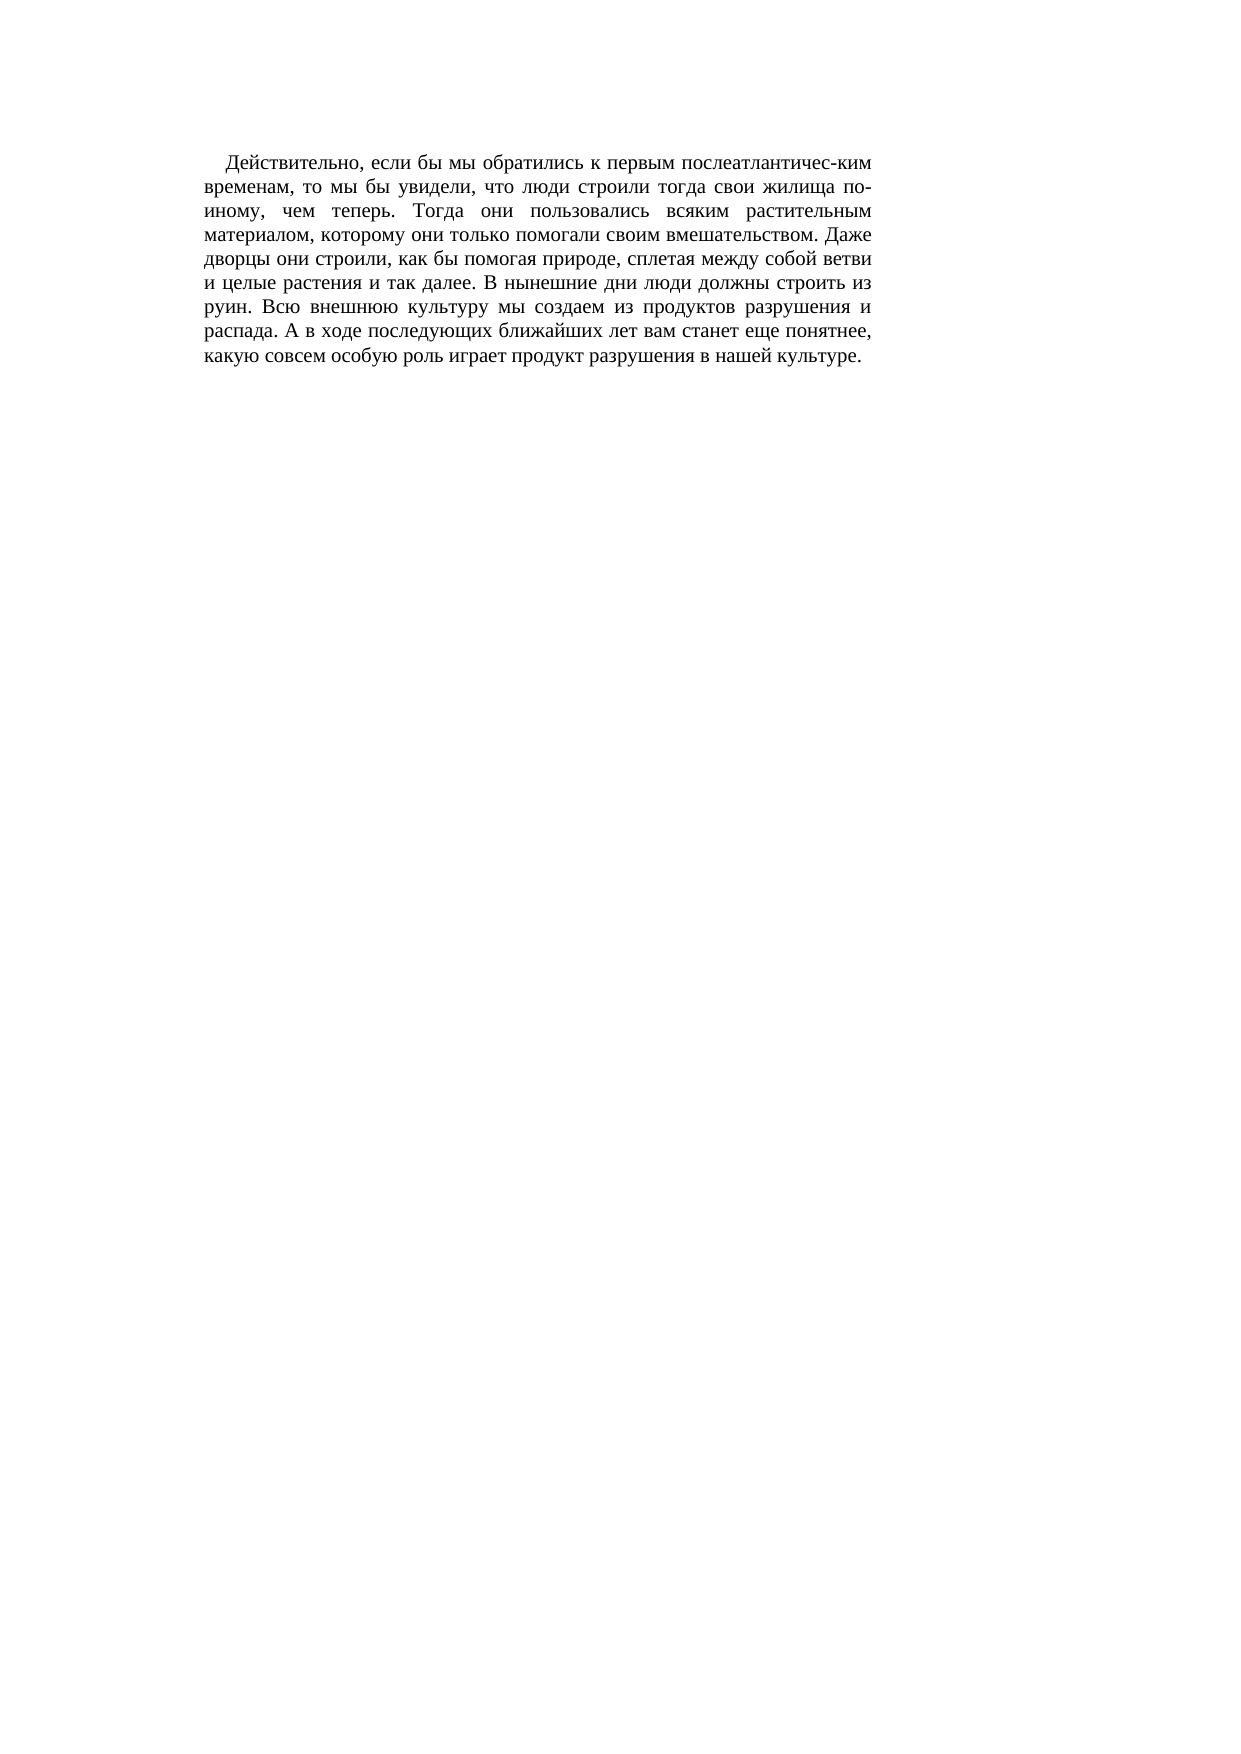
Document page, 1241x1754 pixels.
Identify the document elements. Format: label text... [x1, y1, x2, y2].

text Действительно, если бы мы обратились к первым послеатлантичес-ким временам, то мы бы увидели, что люди строили тогда свои жилища по-иному, чем теперь. Тогда они пользовались всяким растительным материалом, которому они только помогали своим вмешательством. Даже дворцы они строили, как бы помогая природе, сплетая между собой ветви и целые растения и так далее. В нынешние дни люди должны строить из руин. Всю внешнюю культуру мы создаем из продуктов разрушения и распада. А в ходе последующих ближайших лет вам станет еще понятнее, какую совсем особую роль играет продукт разрушения в нашей культуре. [204, 150, 873, 367]
